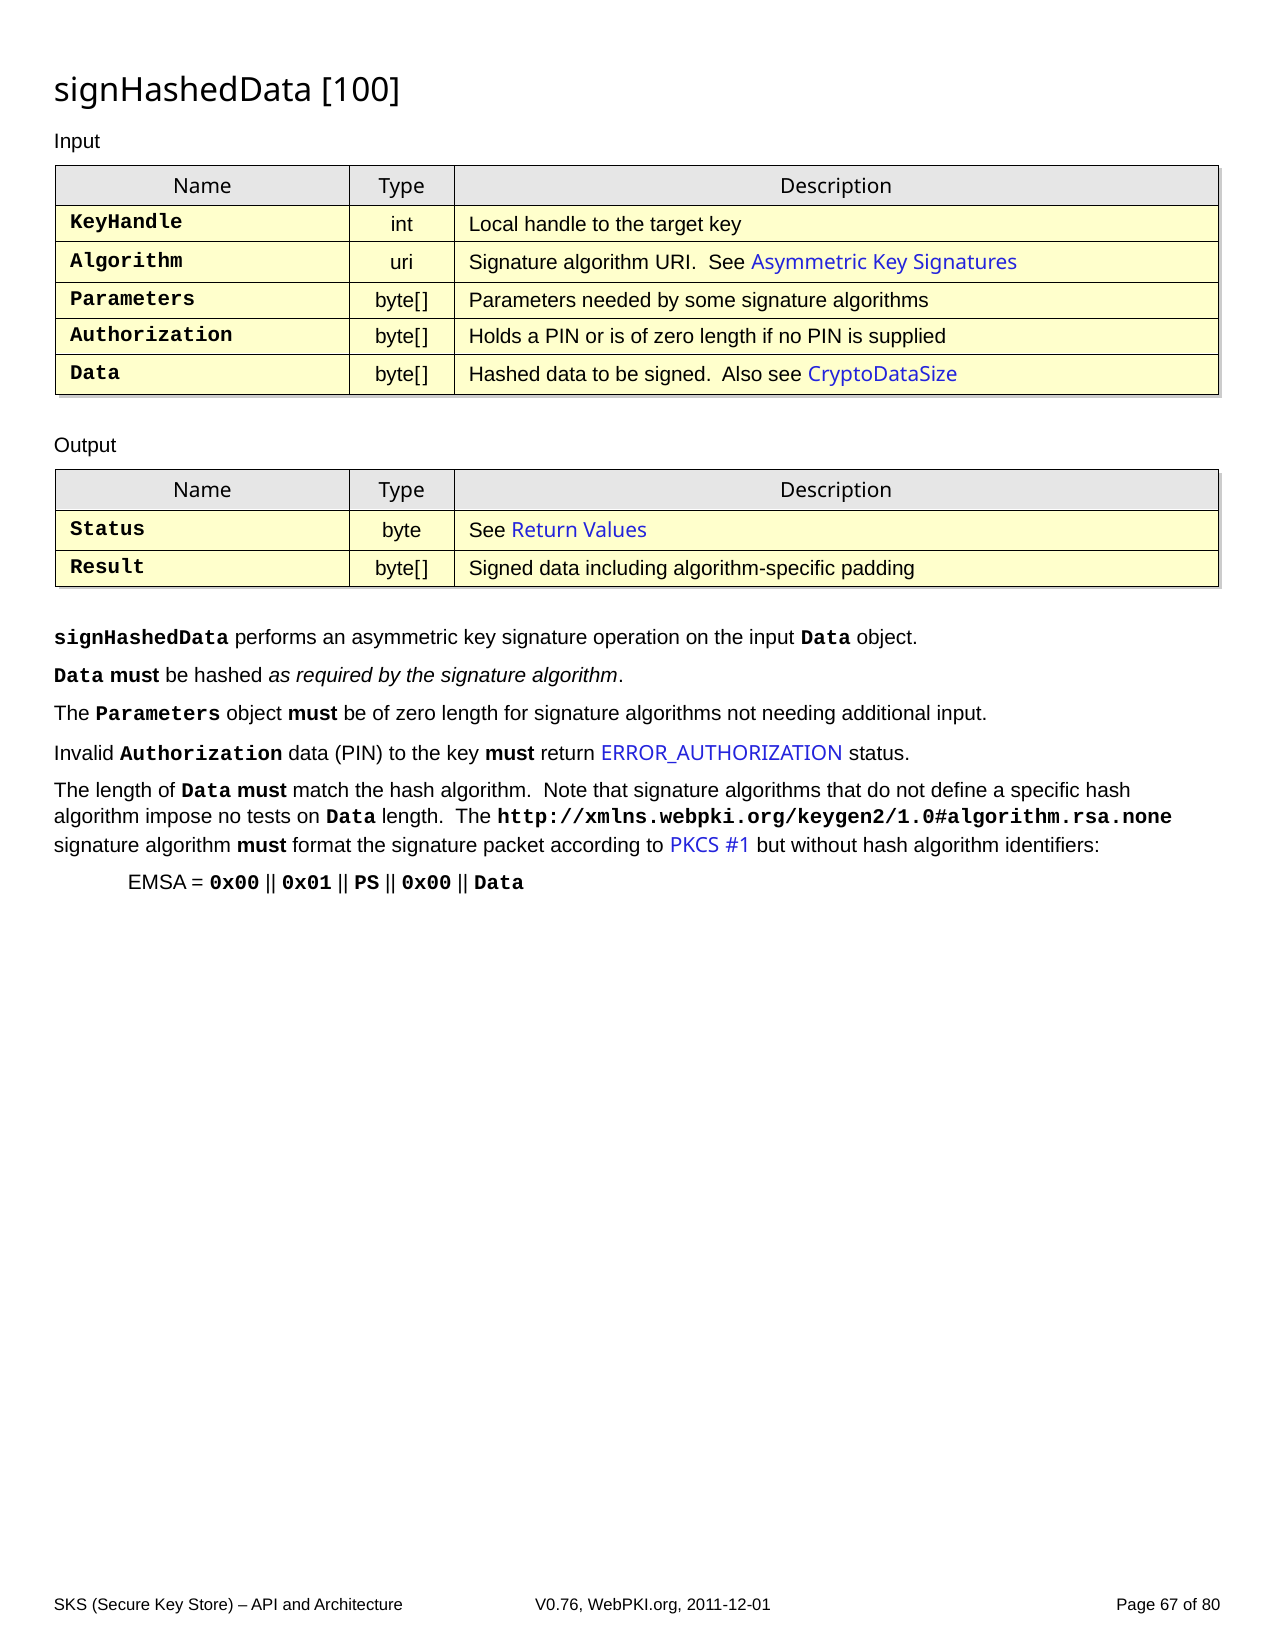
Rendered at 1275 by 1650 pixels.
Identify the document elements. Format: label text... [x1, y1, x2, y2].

table_cell Parameters needed by some signature algorithms [455, 283, 1218, 318]
text EMSA = 0x00 || 0x01 || PS || 0x00 || Data [54, 870, 1221, 896]
table_cell Holds a PIN or is of zero length if no PIN is supplied [455, 319, 1218, 353]
table_cell Local handle to the target key [455, 206, 1218, 241]
table_cell Data [56, 355, 349, 394]
table_cell byte [350, 511, 454, 550]
table_cell Parameters [56, 283, 349, 318]
table_cell byte⁮[ ] [350, 355, 454, 394]
table_cell uri [350, 242, 454, 282]
text The length of Data must match the hash algorithm. Note that signature algorithms that do not define a specific hash algorithm impose no tests on Data length. The http://xmlns.webpki.org/keygen2/1.0#algorithm.rsa.none signature algorithm must format the signature packet according to PKCS #1 but without hash algorithm identifiers: [54, 778, 1221, 858]
table_header Type [350, 470, 454, 509]
table_header Description [455, 166, 1218, 205]
table_cell byte⁮[ ] [350, 319, 454, 353]
subtitle signHashedData [100] [54, 66, 1221, 111]
table_cell byte⁮[ ] [350, 551, 454, 586]
text Invalid Authorization data (PIN) to the key must return ERROR_AUTHORIZATION status. [54, 738, 1221, 767]
table_header Name [56, 166, 349, 205]
table_cell Algorithm [56, 242, 349, 282]
text Data must be hashed as required by the signature algorithm. [54, 663, 1221, 689]
text signHashedData performs an asymmetric key signature operation on the input Data object. [54, 625, 1221, 651]
table_cell byte⁮[ ] [350, 283, 454, 318]
table_header Name [56, 470, 349, 509]
text Input [54, 129, 1221, 153]
table_cell Signature algorithm URI. See Asymmetric Key Signatures ‎ [455, 242, 1218, 282]
table_cell Result [56, 551, 349, 586]
table_cell Signed data including algorithm-specific padding [455, 551, 1218, 586]
table_header Type [350, 166, 454, 205]
table_cell Status [56, 511, 349, 550]
table_cell KeyHandle [56, 206, 349, 241]
table_cell int [350, 206, 454, 241]
table_cell See Return Values [455, 511, 1218, 550]
table_cell Hashed data to be signed. Also see CryptoDataSize [455, 355, 1218, 394]
text The Parameters object must be of zero length for signature algorithms not needing additional input. [54, 700, 1221, 726]
table_cell Authorization [56, 319, 349, 353]
table_header Description [455, 470, 1218, 509]
text Output [54, 433, 1221, 457]
